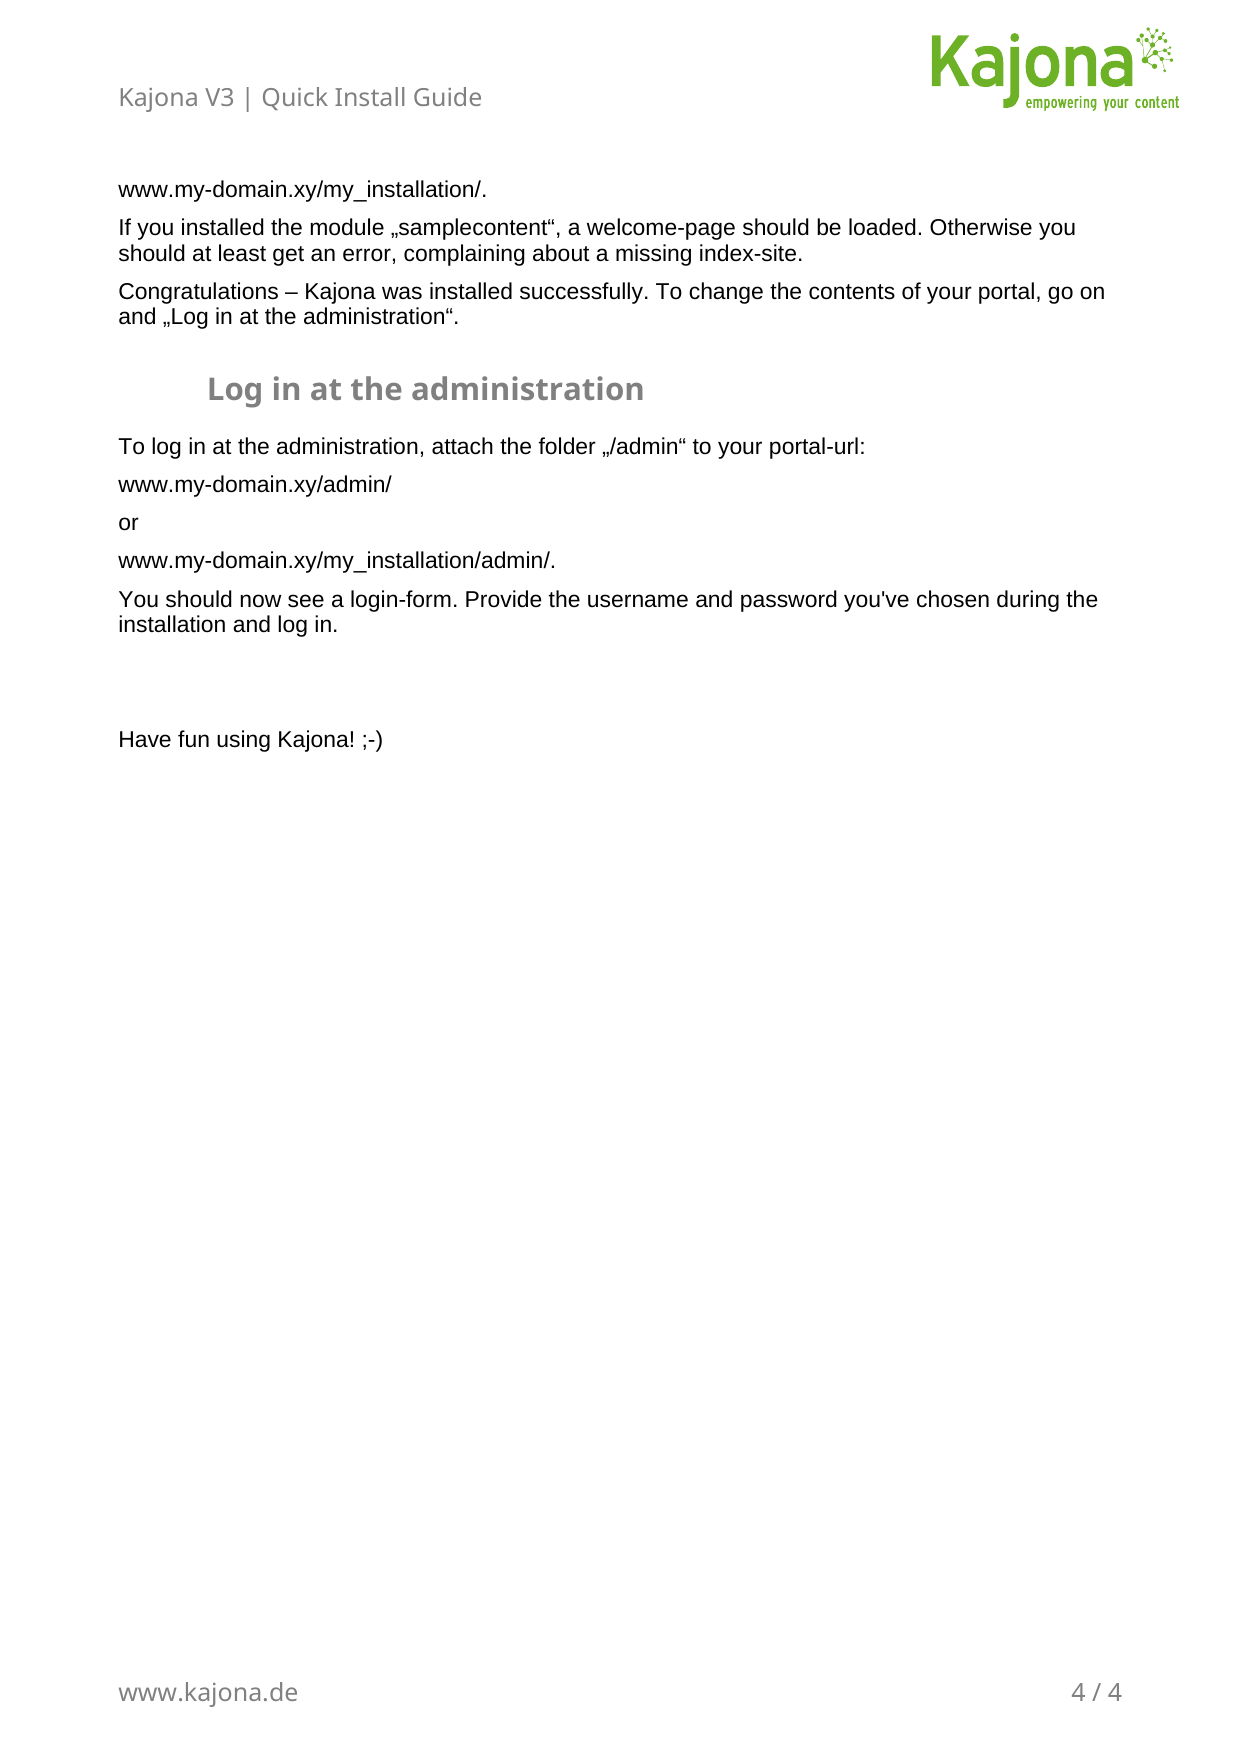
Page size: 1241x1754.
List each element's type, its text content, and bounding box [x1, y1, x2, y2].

text www.my-domain.xy/my_installation/admin/. [118, 548, 1122, 574]
text To log in at the administration, attach the folder „/admin“ to your portal-url: [118, 434, 1122, 459]
text Have fun using Kajona! ;-) [118, 726, 1122, 752]
text www.my-domain.xy/admin/ [118, 472, 1122, 497]
text You should now see a login-form. Provide the username and password you've chosen during the installation and log in. [118, 586, 1122, 637]
text or [118, 510, 1122, 536]
subtitle Log in at the administration [118, 367, 1122, 409]
text If you installed the module „samplecontent“, a welcome-page should be loaded. Otherwise you should at least get an error, complaining about a missing index-site. [118, 215, 1122, 266]
text Congratulations – Kajona was installed successfully. To change the contents of your portal, go on and „Log in at the administration“. [118, 278, 1122, 330]
text www.my-domain.xy/my_installation/. [118, 177, 1122, 202]
